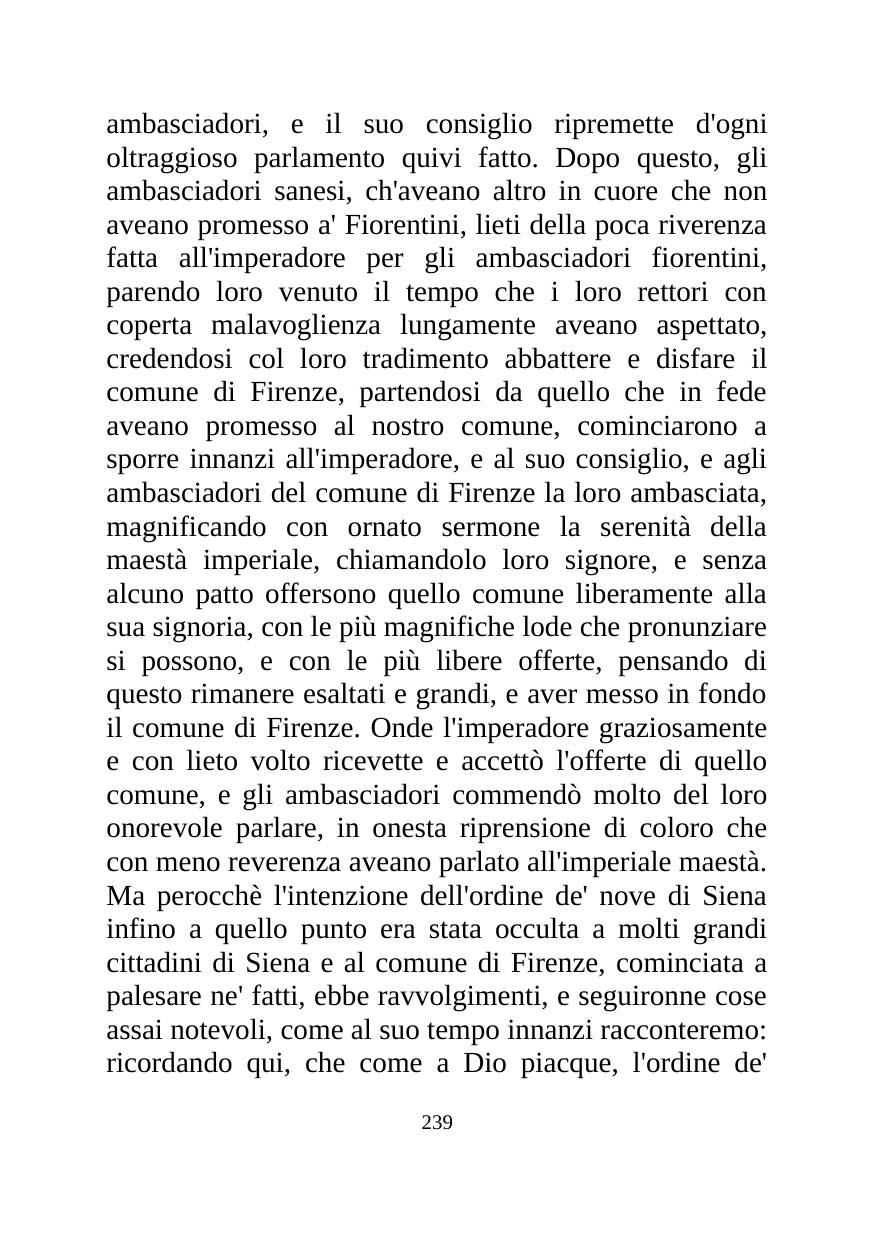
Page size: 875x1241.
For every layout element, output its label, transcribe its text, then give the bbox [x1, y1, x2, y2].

text ambasciadori, e il suo consiglio ripremette d'ogni oltraggioso parlamento quivi fatto. Dopo questo, gli ambasciadori sanesi, ch'aveano altro in cuore che non aveano promesso a' Fiorentini, lieti della poca riverenza fatta all'imperadore per gli ambasciadori fiorentini, parendo loro venuto il tempo che i loro rettori con coperta malavoglienza lungamente aveano aspettato, credendosi col loro tradimento abbattere e disfare il comune di Firenze, partendosi da quello che in fede aveano promesso al nostro comune, cominciarono a sporre innanzi all'imperadore, e al suo consiglio, e agli ambasciadori del comune di Firenze la loro ambasciata, magnificando con ornato sermone la serenità della maestà imperiale, chiamandolo loro signore, e senza alcuno patto offersono quello comune liberamente alla sua signoria, con le più magnifiche lode che pronunziare si possono, e con le più libere offerte, pensando di questo rimanere esaltati e grandi, e aver messo in fondo il comune di Firenze. Onde l'imperadore graziosamente e con lieto volto ricevette e accettò l'offerte di quello comune, e gli ambasciadori commendò molto del loro onorevole parlare, in onesta riprensione di coloro che con meno reverenza aveano parlato all'imperiale maestà. Ma perocchè l'intenzione dell'ordine de' nove di Siena infino a quello punto era stata occulta a molti grandi cittadini di Siena e al comune di Firenze, cominciata a palesare ne' fatti, ebbe ravvolgimenti, e seguironne cose assai notevoli, come al suo tempo innanzi racconteremo: ricordando qui, che come a Dio piacque, l'ordine de' [106, 106, 768, 1079]
